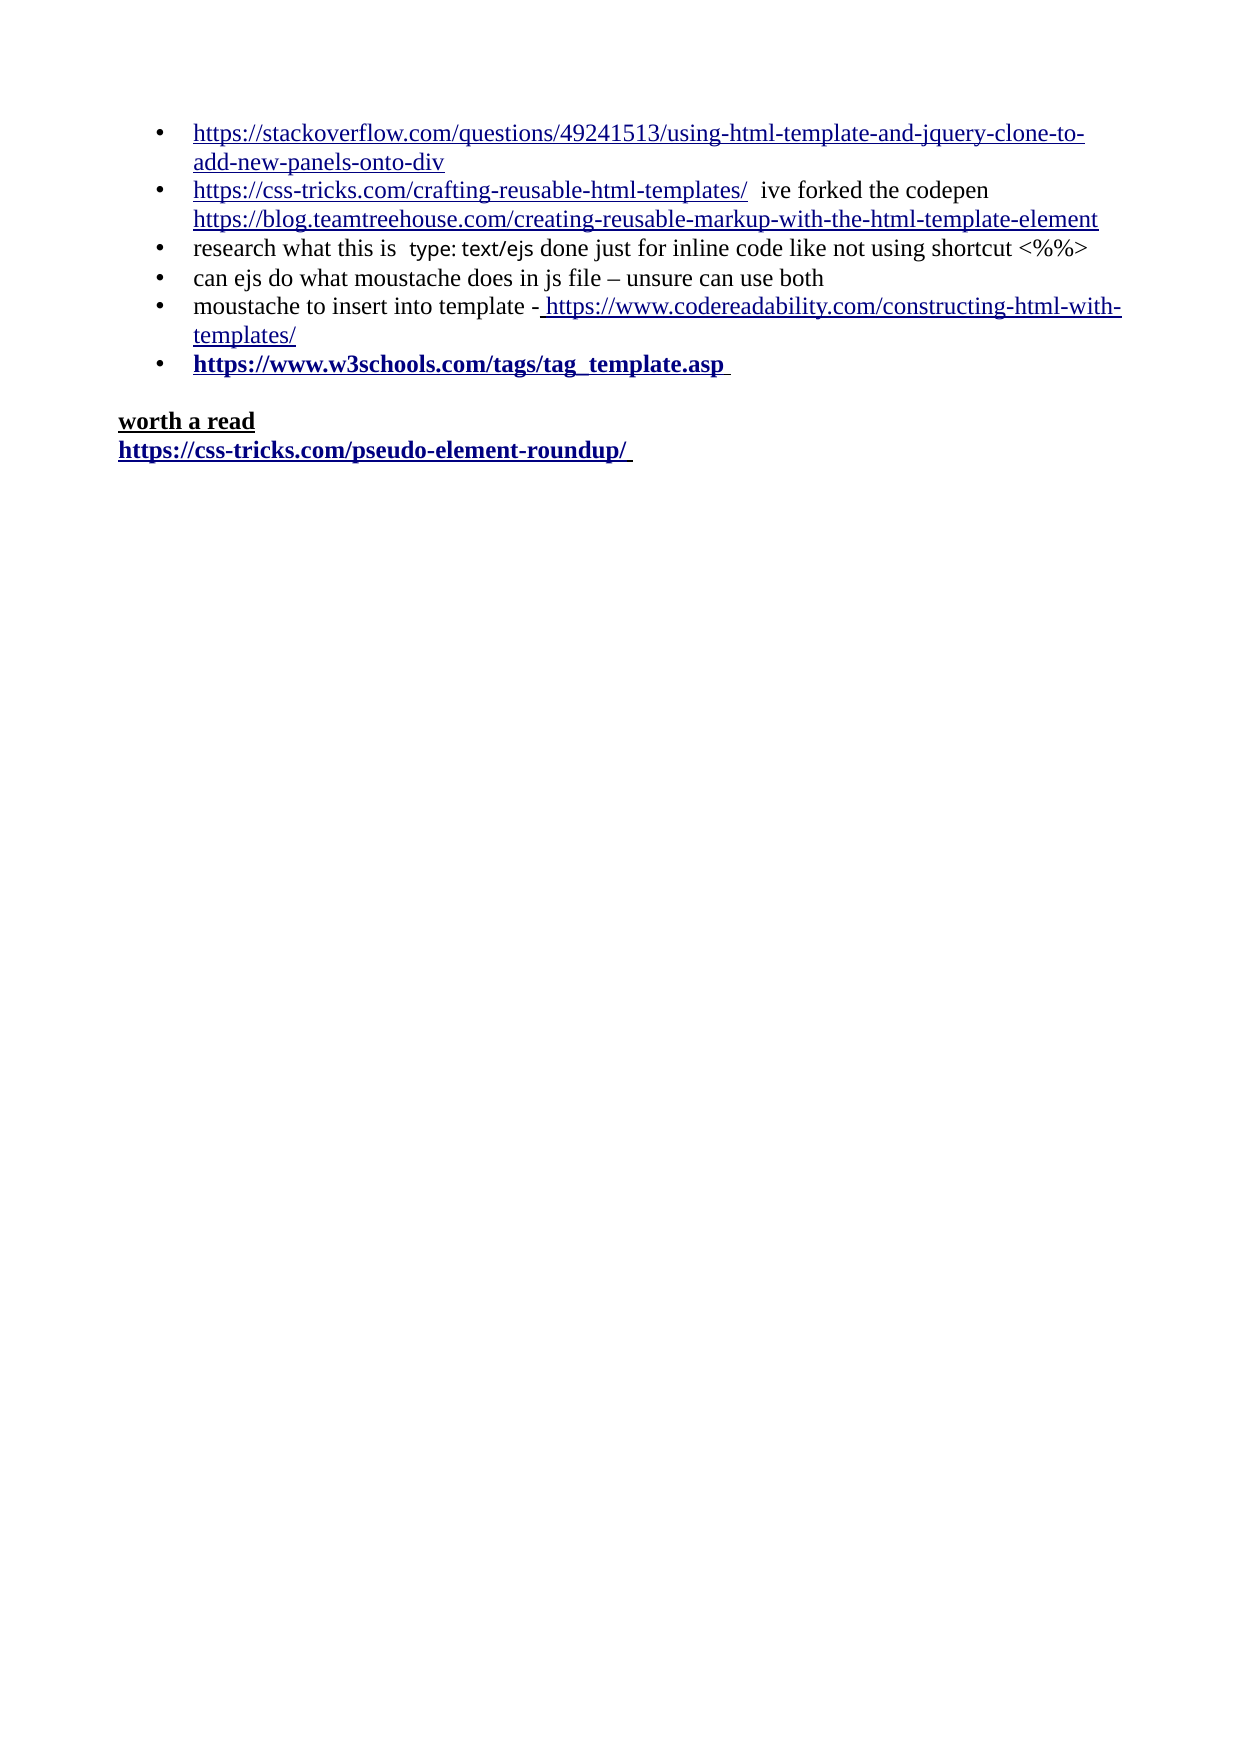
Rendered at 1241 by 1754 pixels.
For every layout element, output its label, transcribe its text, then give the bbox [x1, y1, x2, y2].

list research what this is type: text/ejs done just for inline code like not using shortcut <%%> [156, 233, 1122, 263]
list https://css-tricks.com/crafting-reusable-html-templates/ ive forked the codepen https://blog.teamtreehouse.com/creating-reusable-markup-with-the-html-template-element [156, 176, 1122, 233]
list https://stackoverflow.com/questions/49241513/using-html-template-and-jquery-clone-to-add-new-panels-onto-div [156, 118, 1122, 176]
text https://css-tricks.com/pseudo-element-roundup/ [118, 435, 1122, 464]
list moustache to insert into template - https://www.codereadability.com/constructing-html-with-templates/ [156, 291, 1122, 349]
list https://www.w3schools.com/tags/tag_template.asp [156, 349, 1122, 378]
text worth a read [118, 406, 1122, 435]
list can ejs do what moustache does in js file – unsure can use both [156, 263, 1122, 291]
